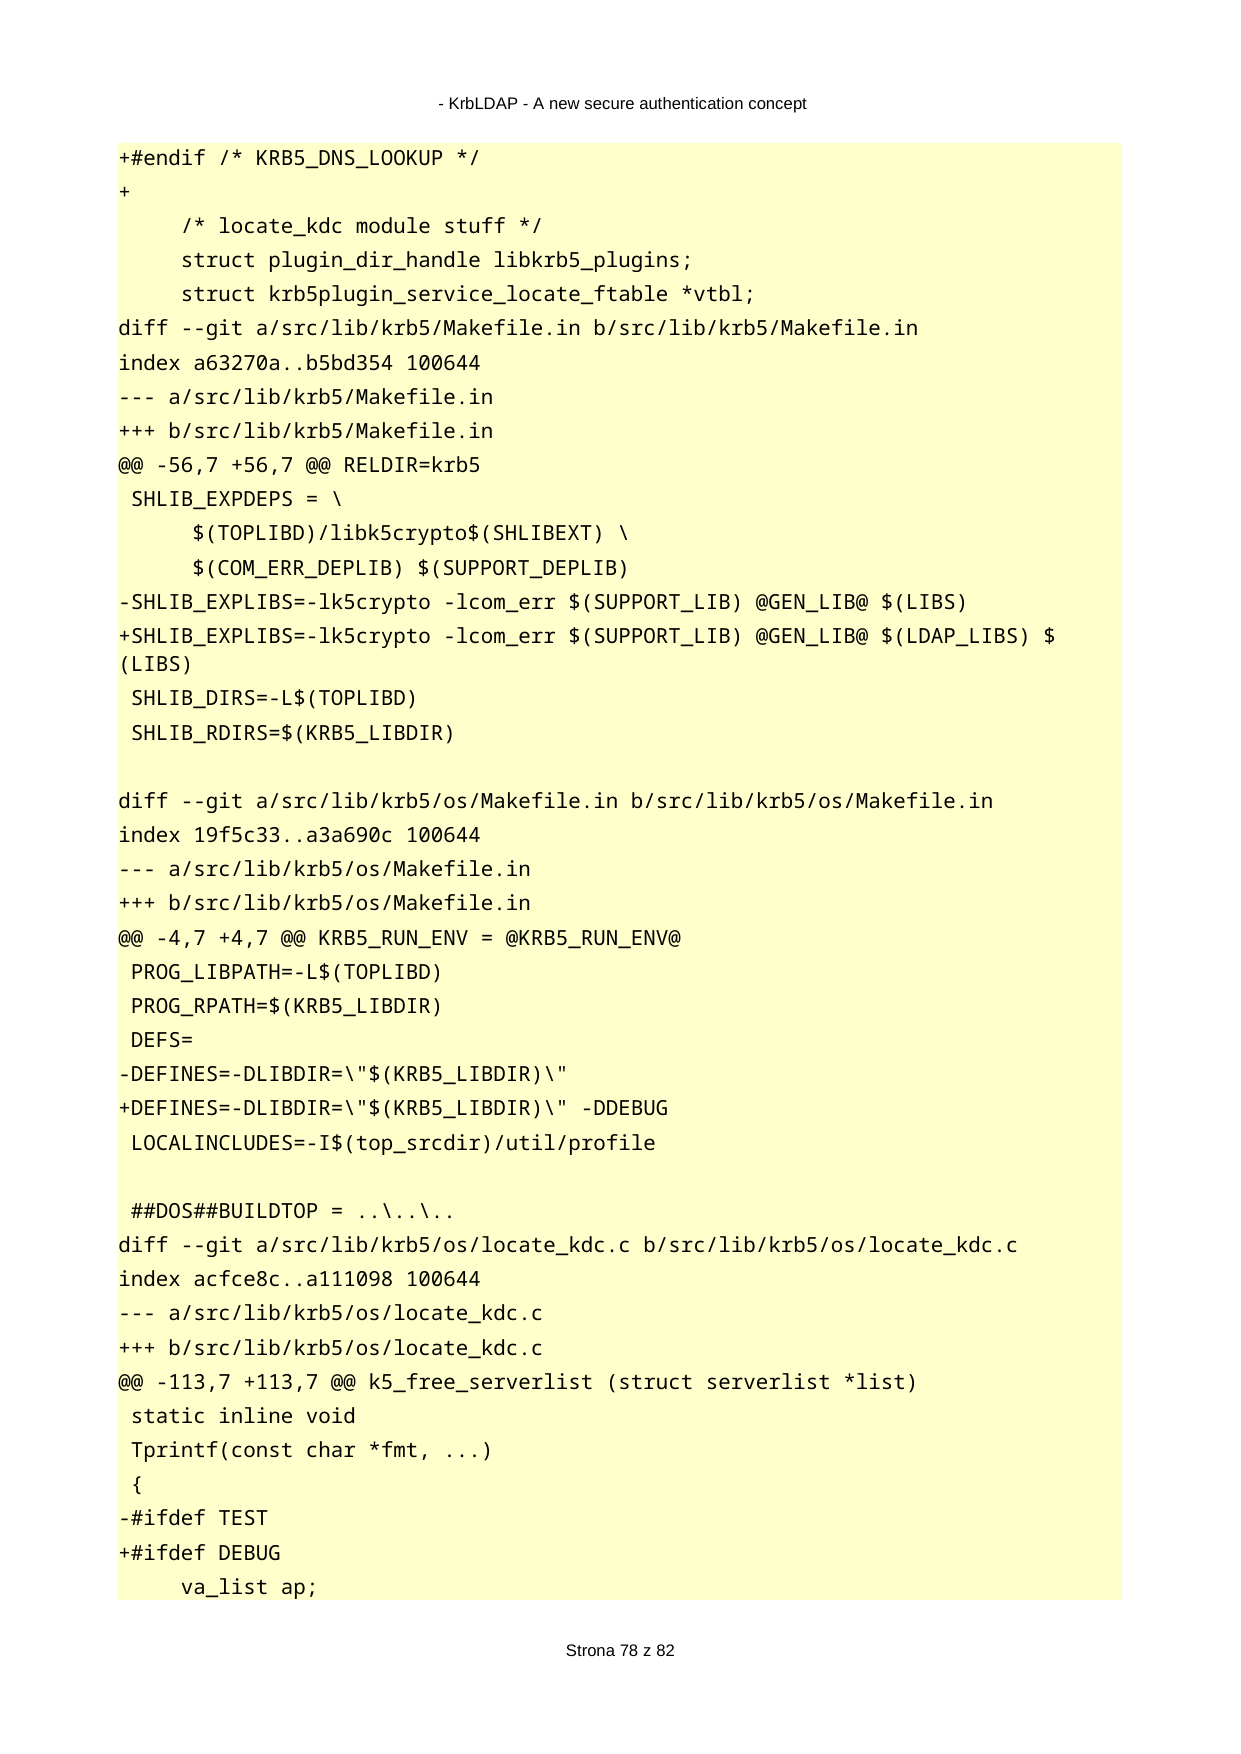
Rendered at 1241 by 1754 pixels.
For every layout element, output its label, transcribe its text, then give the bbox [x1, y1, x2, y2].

text @@ -4,7 +4,7 @@ KRB5_RUN_ENV = @KRB5_RUN_ENV@ [118, 923, 1122, 951]
text +#ifdef DEBUG [118, 1538, 1122, 1566]
text +++ b/src/lib/krb5/Makefile.in [118, 416, 1122, 444]
text index 19f5c33..a3a690c 100644 [118, 820, 1122, 848]
text PROG_LIBPATH=-L$(TOPLIBD) [118, 957, 1122, 985]
text index a63270a..b5bd354 100644 [118, 348, 1122, 376]
text index acfce8c..a111098 100644 [118, 1264, 1122, 1292]
text va_list ap; [118, 1572, 1122, 1600]
text + [118, 177, 1122, 205]
text --- a/src/lib/krb5/os/Makefile.in [118, 854, 1122, 882]
text SHLIB_DIRS=-L$(TOPLIBD) [118, 683, 1122, 712]
text Tprintf(const char *fmt, ...) [118, 1435, 1122, 1463]
text @@ -113,7 +113,7 @@ k5_free_serverlist (struct serverlist *list) [118, 1367, 1122, 1395]
text +#endif /* KRB5_DNS_LOOKUP */ [118, 143, 1122, 171]
text struct krb5plugin_service_locate_ftable *vtbl; [118, 279, 1122, 308]
text --- a/src/lib/krb5/os/locate_kdc.c [118, 1298, 1122, 1327]
text +++ b/src/lib/krb5/os/locate_kdc.c [118, 1333, 1122, 1361]
text { [118, 1469, 1122, 1497]
text diff --git a/src/lib/krb5/os/locate_kdc.c b/src/lib/krb5/os/locate_kdc.c [118, 1230, 1122, 1258]
text +SHLIB_EXPLIBS=-lk5crypto -lcom_err $(SUPPORT_LIB) @GEN_LIB@ $(LDAP_LIBS) $(LIBS) [118, 621, 1122, 677]
text LOCALINCLUDES=-I$(top_srcdir)/util/profile [118, 1128, 1122, 1156]
text SHLIB_RDIRS=$(KRB5_LIBDIR) [118, 718, 1122, 746]
text SHLIB_EXPDEPS = \ [118, 484, 1122, 513]
text --- a/src/lib/krb5/Makefile.in [118, 382, 1122, 410]
text /* locate_kdc module stuff */ [118, 211, 1122, 239]
text ##DOS##BUILDTOP = ..\..\.. [118, 1196, 1122, 1224]
text static inline void [118, 1401, 1122, 1429]
text -#ifdef TEST [118, 1503, 1122, 1532]
text PROG_RPATH=$(KRB5_LIBDIR) [118, 991, 1122, 1019]
text +DEFINES=-DLIBDIR=\"$(KRB5_LIBDIR)\" -DDEBUG [118, 1093, 1122, 1122]
text $(COM_ERR_DEPLIB) $(SUPPORT_DEPLIB) [118, 553, 1122, 581]
text -SHLIB_EXPLIBS=-lk5crypto -lcom_err $(SUPPORT_LIB) @GEN_LIB@ $(LIBS) [118, 587, 1122, 615]
text diff --git a/src/lib/krb5/Makefile.in b/src/lib/krb5/Makefile.in [118, 313, 1122, 342]
text +++ b/src/lib/krb5/os/Makefile.in [118, 888, 1122, 917]
text DEFS= [118, 1025, 1122, 1053]
text struct plugin_dir_handle libkrb5_plugins; [118, 245, 1122, 273]
text diff --git a/src/lib/krb5/os/Makefile.in b/src/lib/krb5/os/Makefile.in [118, 786, 1122, 814]
text -DEFINES=-DLIBDIR=\"$(KRB5_LIBDIR)\" [118, 1059, 1122, 1087]
text $(TOPLIBD)/libk5crypto$(SHLIBEXT) \ [118, 518, 1122, 547]
text @@ -56,7 +56,7 @@ RELDIR=krb5 [118, 450, 1122, 478]
